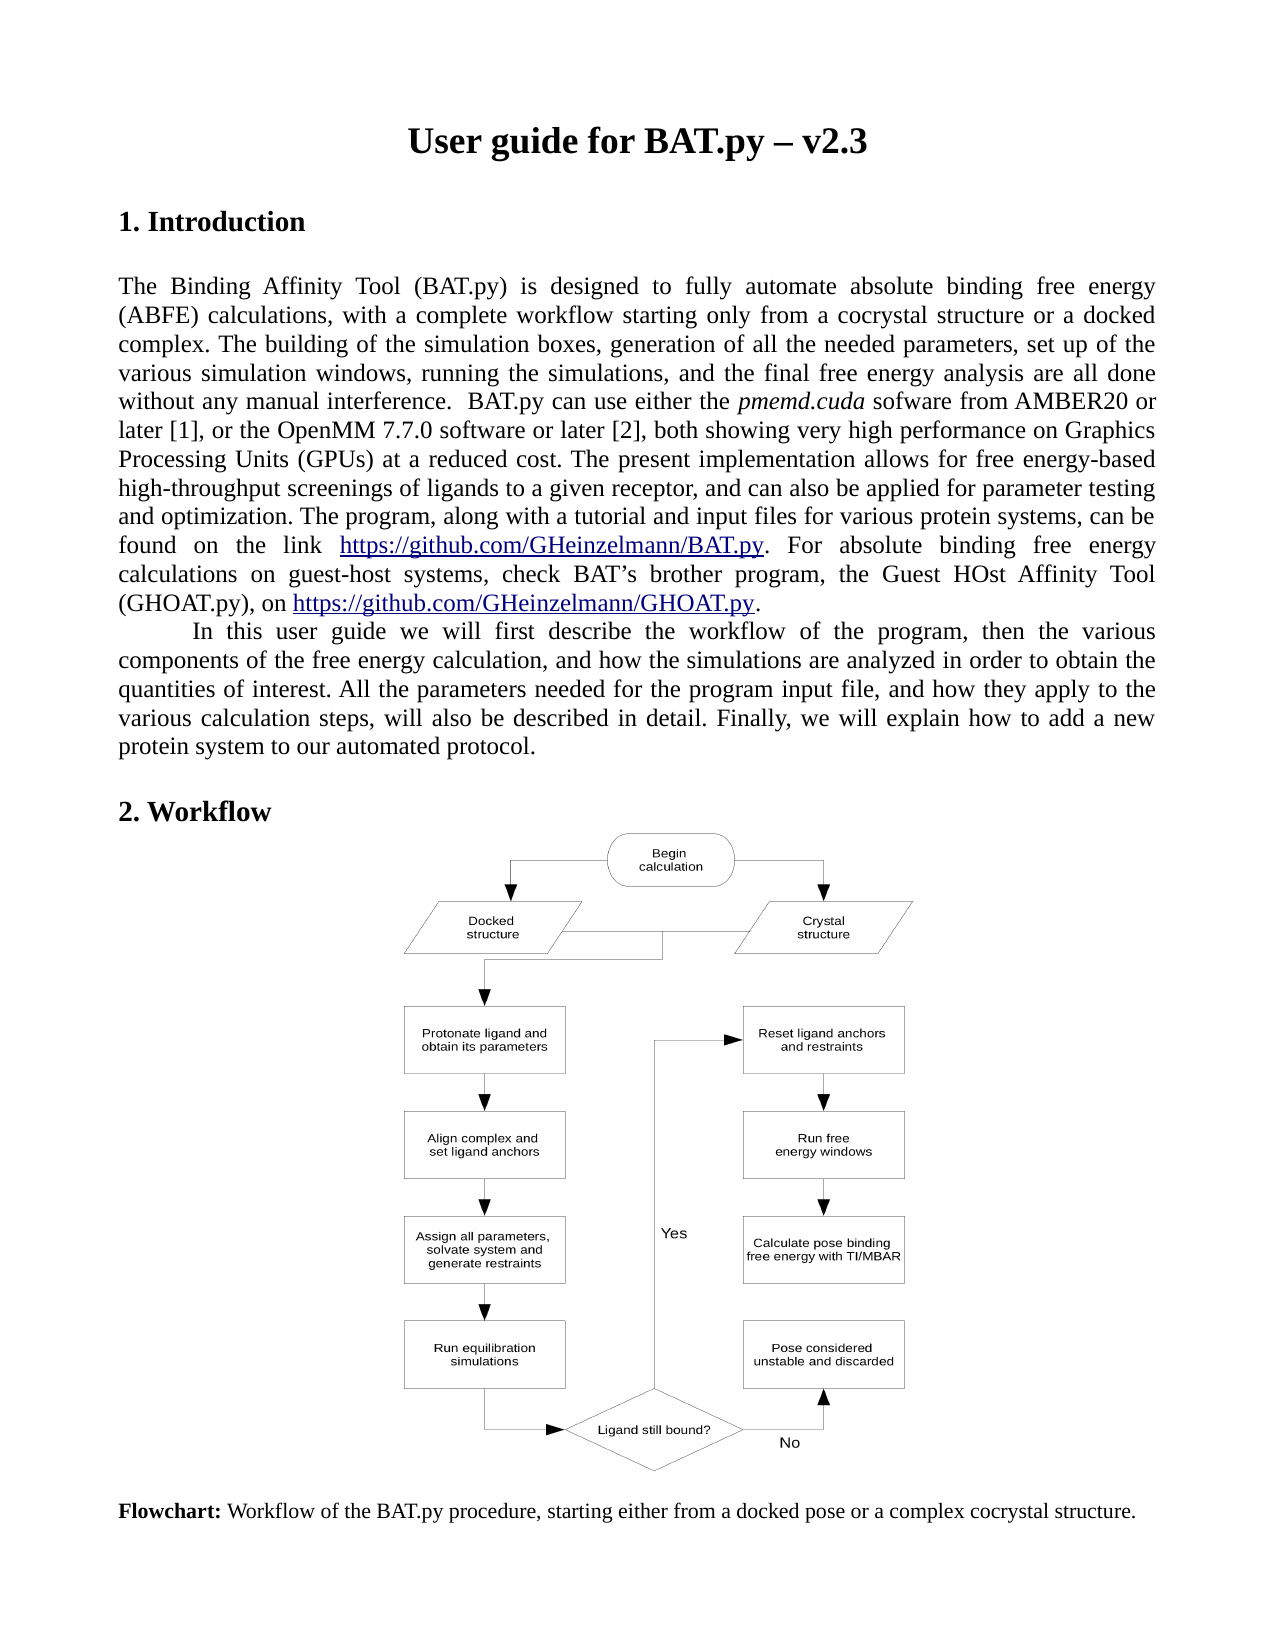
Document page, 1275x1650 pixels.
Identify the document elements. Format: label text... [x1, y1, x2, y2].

text 1. Introduction [118, 204, 1157, 238]
text Flowchart: Workflow of the BAT.py procedure, starting either from a docked pose or a complex cocrystal structure. [118, 1498, 1157, 1523]
text The Binding Affinity Tool (BAT.py) is designed to fully automate absolute binding free energy (ABFE) calculations, with a complete workflow starting only from a cocrystal structure or a docked complex. The building of the simulation boxes, generation of all the needed parameters, set up of the various simulation windows, running the simulations, and the final free energy analysis are all done without any manual interference. BAT.py can use either the pmemd.cuda sofware from AMBER20 or later [1], or the OpenMM 7.7.0 software or later [2], both showing very high performance on Graphics Processing Units (GPUs) at a reduced cost. The present implementation allows for free energy-based high-throughput screenings of ligands to a given receptor, and can also be applied for parameter testing and optimization. The program, along with a tutorial and input files for various protein systems, can be found on the link https://github.com/GHeinzelmann/BAT.py. For absolute binding free energy calculations on guest-host systems, check BAT’s brother program, the Guest HOst Affinity Tool (GHOAT.py), on https://github.com/GHeinzelmann/GHOAT.py. [118, 271, 1157, 616]
text In this user guide we will first describe the workflow of the program, then the various components of the free energy calculation, and how the simulations are analyzed in order to obtain the quantities of interest. All the parameters needed for the program input file, and how they apply to the various calculation steps, will also be described in detail. Finally, we will explain how to add a new protein system to our automated protocol. [118, 616, 1157, 760]
text 2. Workflow [118, 794, 1157, 827]
picture [384, 817, 927, 1489]
text User guide for BAT.py – v2.3 [118, 118, 1157, 161]
